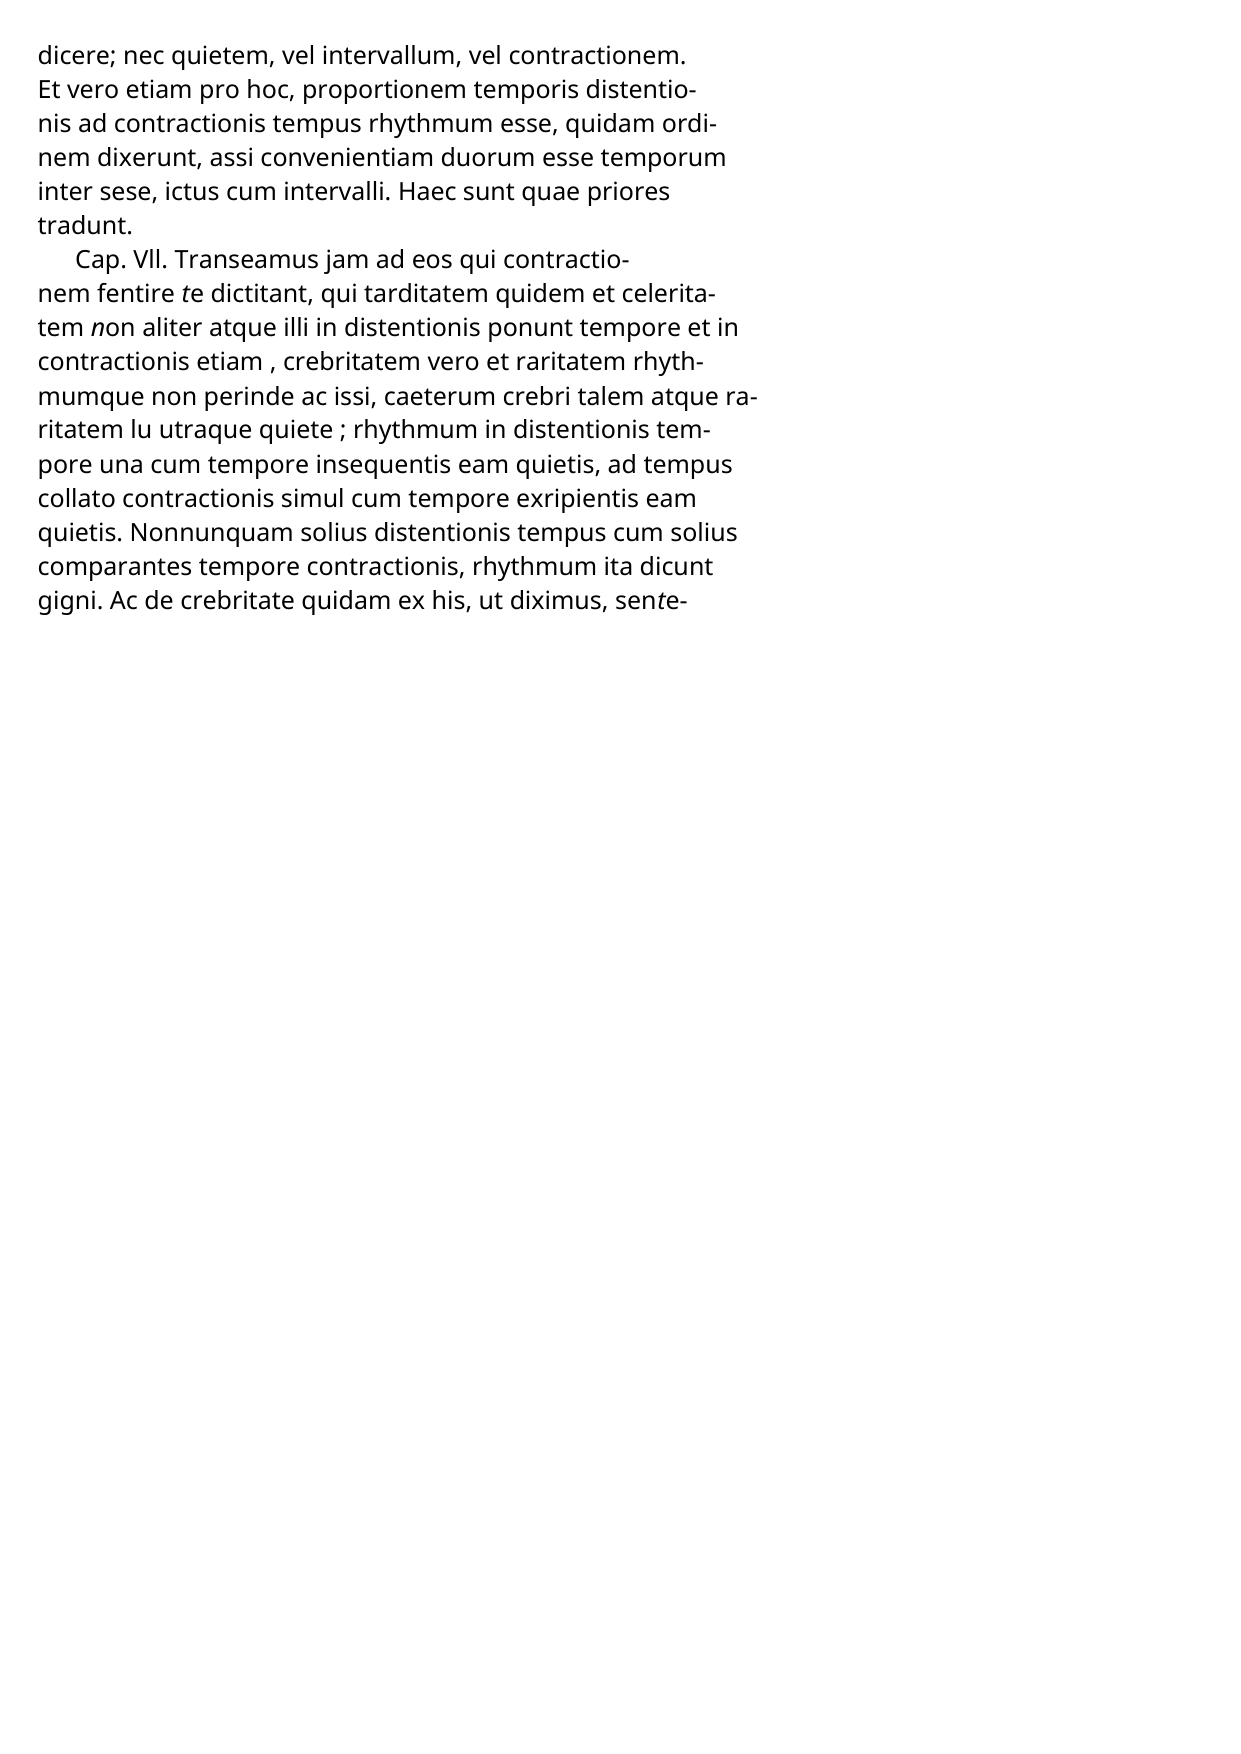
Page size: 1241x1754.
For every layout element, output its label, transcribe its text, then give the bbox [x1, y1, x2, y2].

text dicere; nec quietem, vel intervallum, vel contractionem. Et vero etiam pro hoc, proportionem temporis distentio- nis ad contractionis tempus rhythmum esse, quidam ordi- nem dixerunt, assi convenientiam duorum esse temporum inter sese, ictus cum intervalli. Haec sunt quae priores tradunt. [37, 37, 1203, 242]
text Cap. Vll. Transeamus jam ad eos qui contractio- nem fentire te dictitant, qui tarditatem quidem et celerita- tem non aliter atque illi in distentionis ponunt tempore et in contractionis etiam , crebritatem vero et raritatem rhyth- mumque non perinde ac issi, caeterum crebri talem atque ra- ritatem lu utraque quiete ; rhythmum in distentionis tem- pore una cum tempore insequentis eam quietis, ad tempus collato contractionis simul cum tempore exripientis eam quietis. Nonnunquam solius distentionis tempus cum solius comparantes tempore contractionis, rhythmum ita dicunt gigni. Ac de crebritate quidam ex his, ut diximus, sente- [37, 242, 1203, 617]
